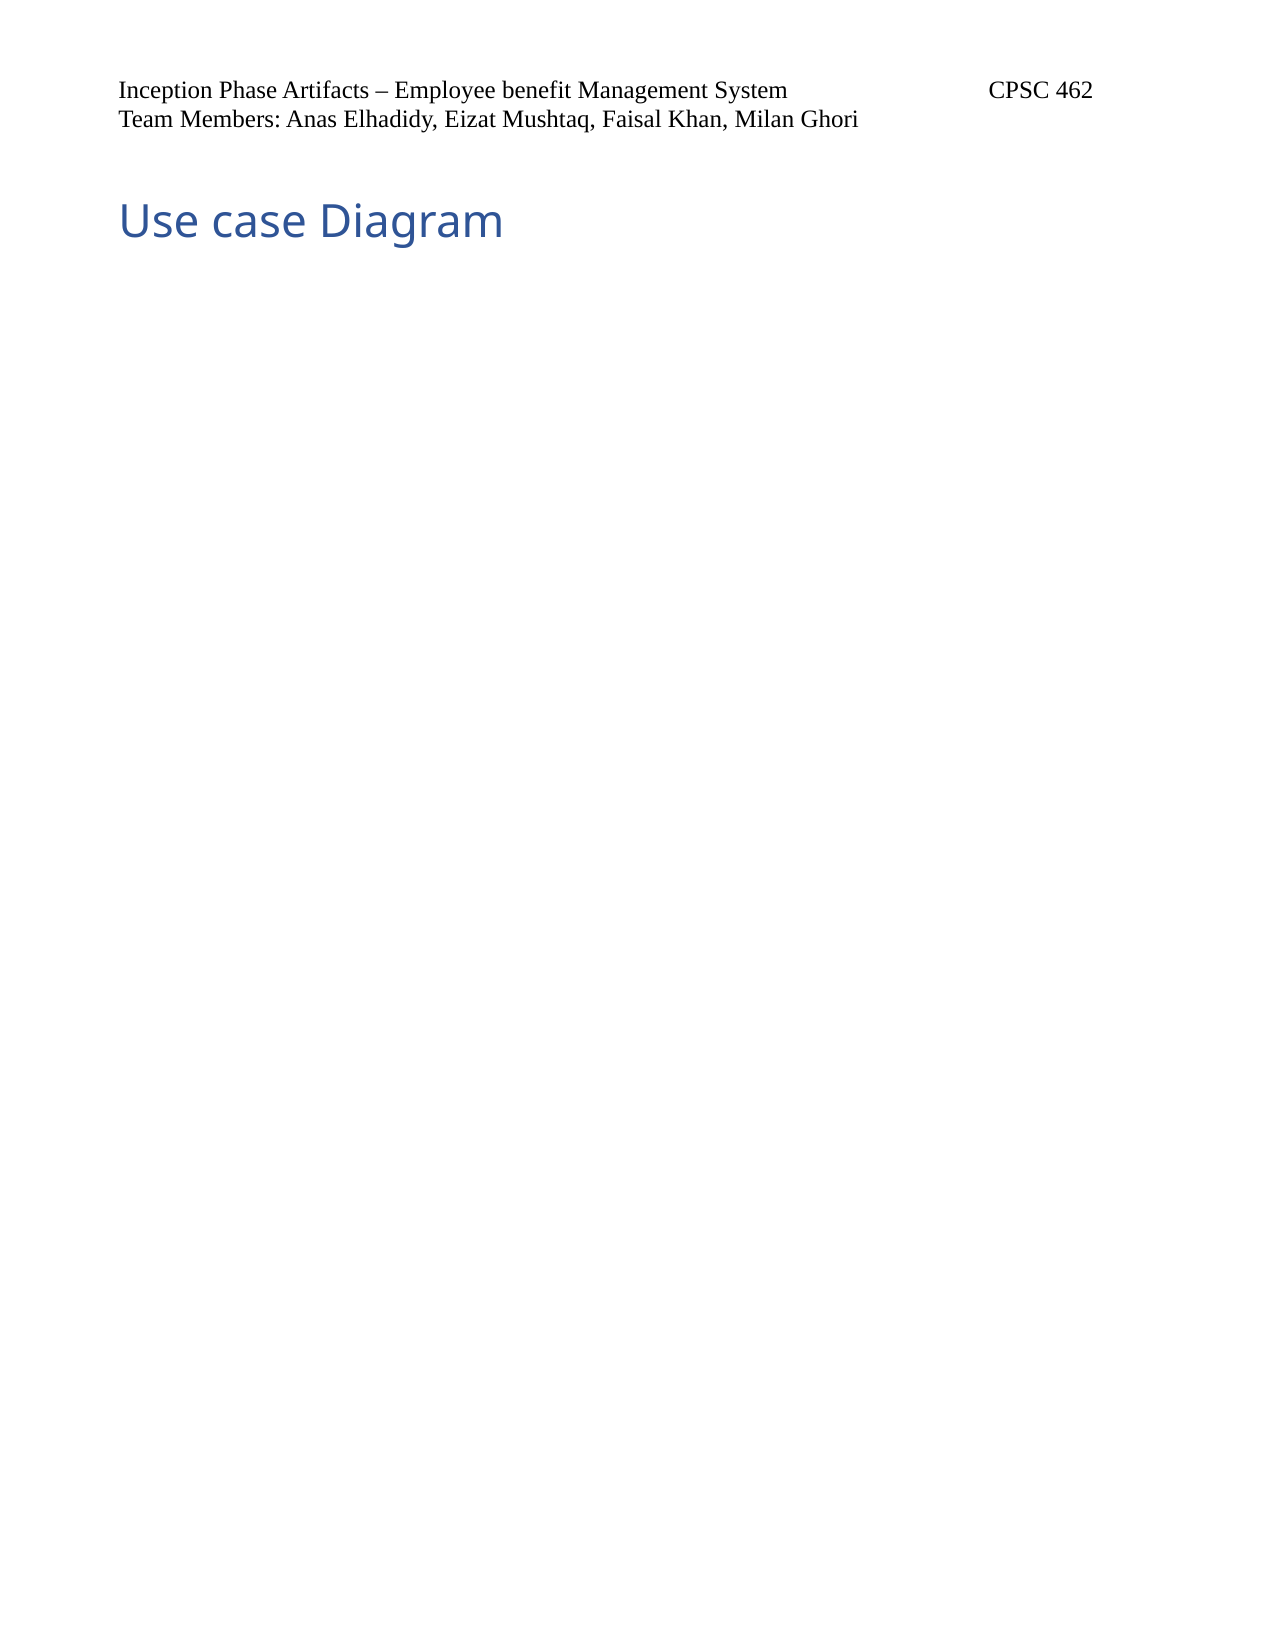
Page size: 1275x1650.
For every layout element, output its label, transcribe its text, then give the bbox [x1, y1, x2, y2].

subtitle Use case Diagram [118, 188, 1157, 250]
